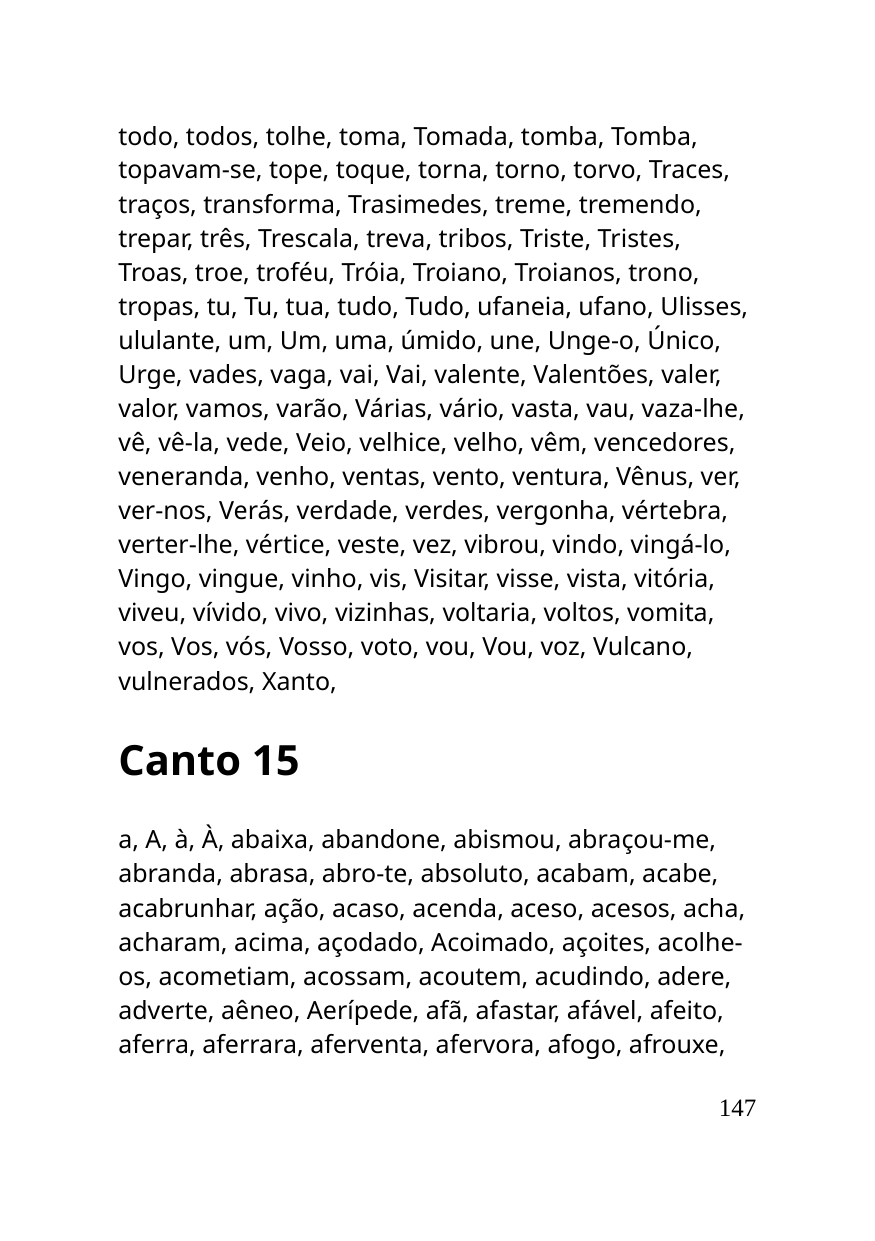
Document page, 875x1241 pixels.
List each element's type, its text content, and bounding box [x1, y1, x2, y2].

text Canto 15 [118, 731, 756, 788]
text todo, todos, tolhe, toma, Tomada, tomba, Tomba, topavam-se, tope, toque, torna, torno, torvo, Traces, traços, transforma, Trasimedes, treme, tremendo, trepar, três, Trescala, treva, tribos, Triste, Tristes, Troas, troe, troféu, Tróia, Troiano, Troianos, trono, tropas, tu, Tu, tua, tudo, Tudo, ufaneia, ufano, Ulisses, ululante, um, Um, uma, úmido, une, Unge-o, Único, Urge, vades, vaga, vai, Vai, valente, Valentões, valer, valor, vamos, varão, Várias, vário, vasta, vau, vaza-lhe, vê, vê-la, vede, Veio, velhice, velho, vêm, vencedores, veneranda, venho, ventas, vento, ventura, Vênus, ver, ver-nos, Verás, verdade, verdes, vergonha, vértebra, verter-lhe, vértice, veste, vez, vibrou, vindo, vingá-lo, Vingo, vingue, vinho, vis, Visitar, visse, vista, vitória, viveu, vívido, vivo, vizinhas, voltaria, voltos, vomita, vos, Vos, vós, Vosso, voto, vou, Vou, voz, Vulcano, vulnerados, Xanto, [118, 118, 756, 697]
text a, A, à, À, abaixa, abandone, abismou, abraçou-me, abranda, abrasa, abro-te, absoluto, acabam, acabe, acabrunhar, ação, acaso, acenda, aceso, acesos, acha, acharam, acima, açodado, Acoimado, açoites, acolhe-os, acometiam, acossam, acoutem, acudindo, adere, adverte, aêneo, Aerípede, afã, afastar, afável, afeito, aferra, aferrara, aferventa, afervora, afogo, afrouxe, [118, 822, 756, 1061]
